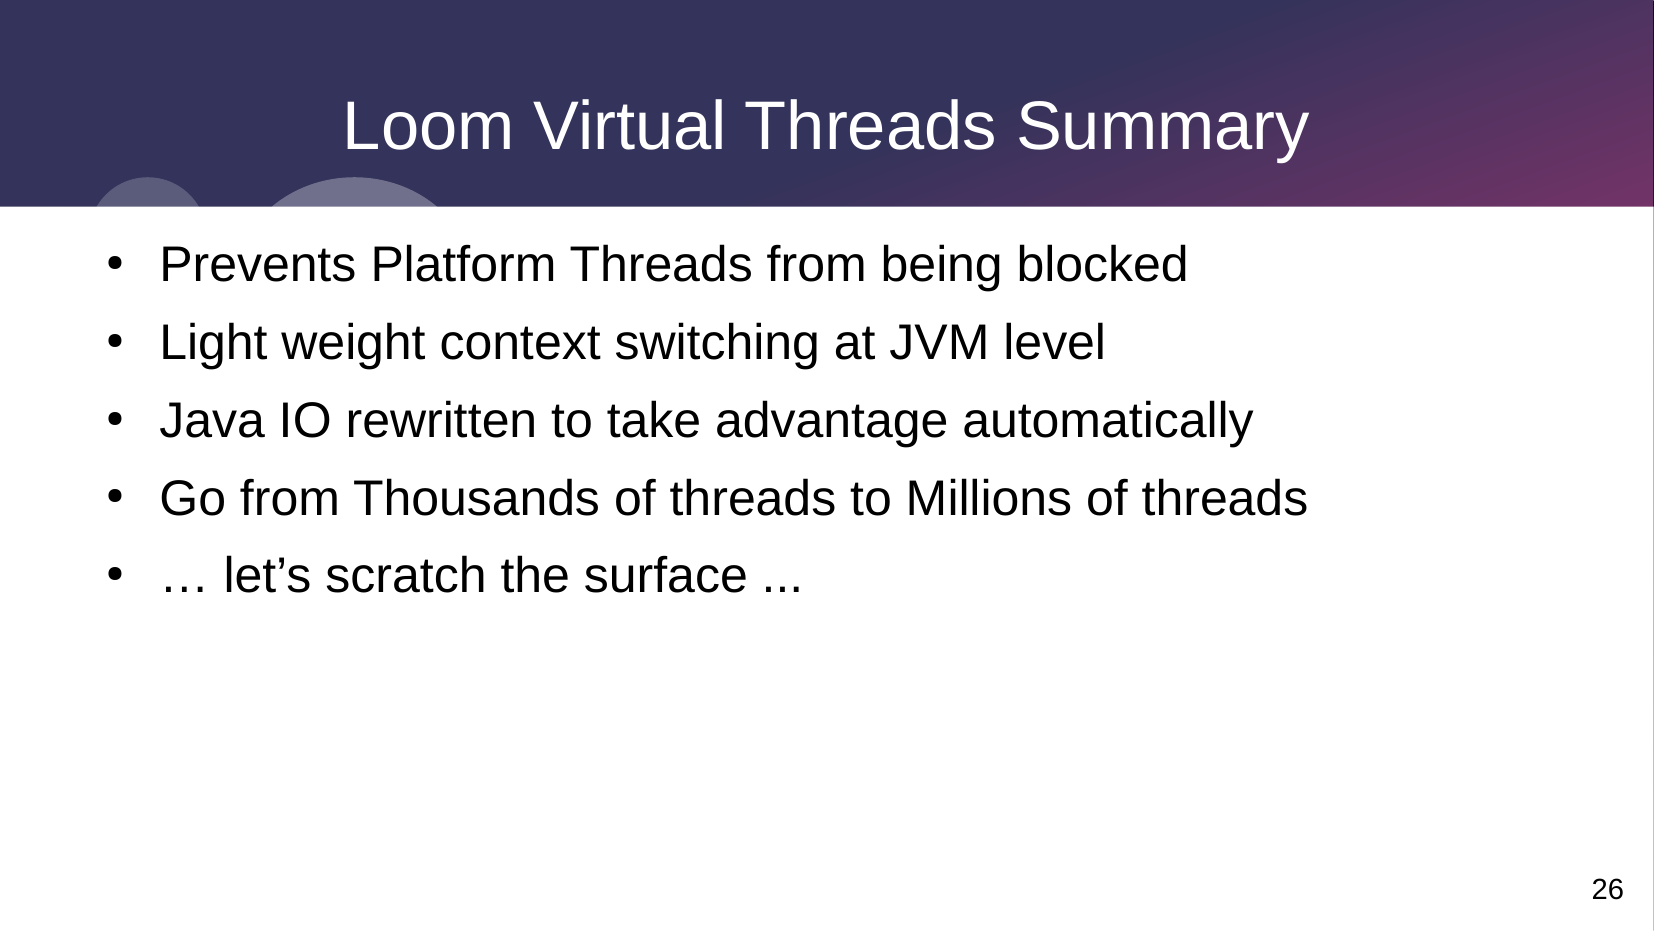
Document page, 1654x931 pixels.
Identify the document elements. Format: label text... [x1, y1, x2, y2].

list Prevents Platform Threads from being blocked Light weight context switching at JVM level Java IO rewritten to take advantage automatically Go from Thousands of threads to Millions of threads … let’s scratch the surface ... [88, 236, 1565, 827]
title Loom Virtual Threads Summary [88, 44, 1565, 207]
